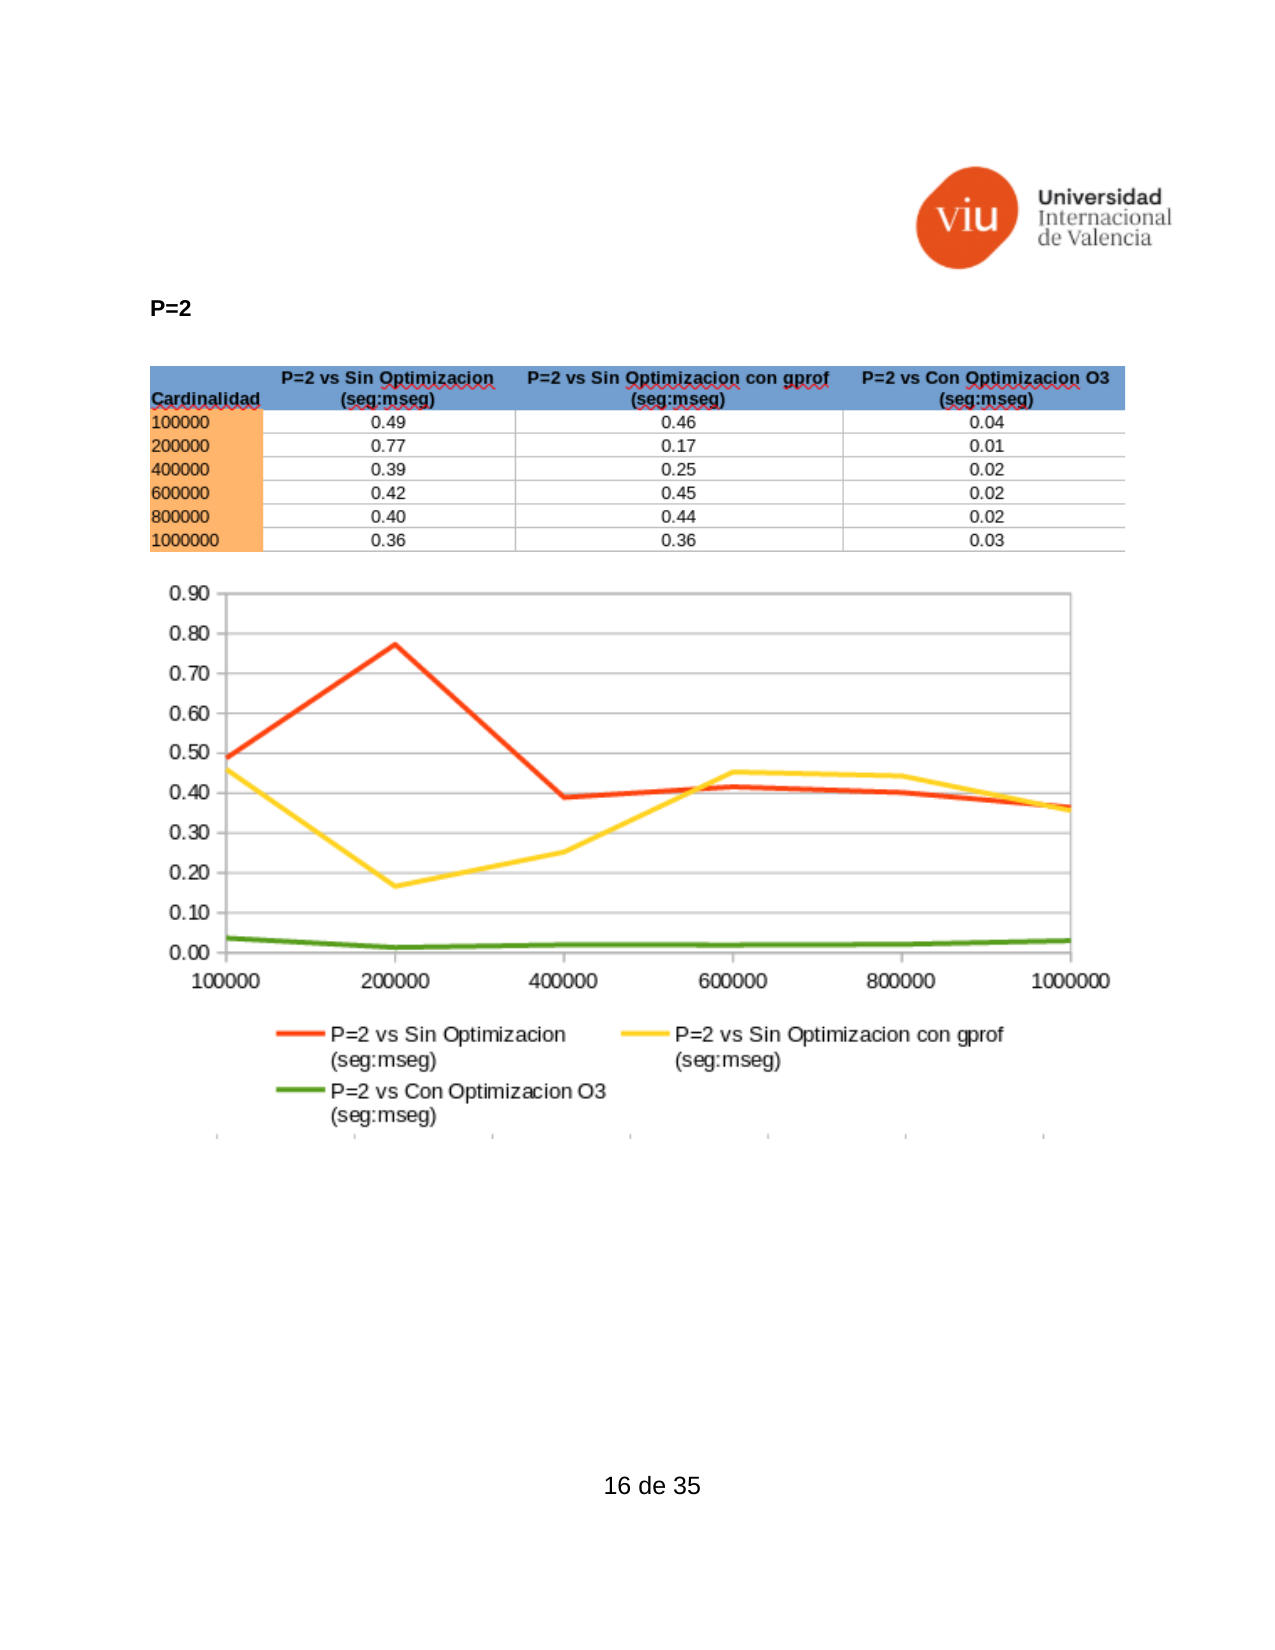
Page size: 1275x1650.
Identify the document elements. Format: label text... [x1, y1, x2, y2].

picture [151, 574, 1122, 1139]
picture [150, 366, 1125, 552]
text P=2 [150, 295, 1125, 321]
picture [913, 162, 1175, 274]
